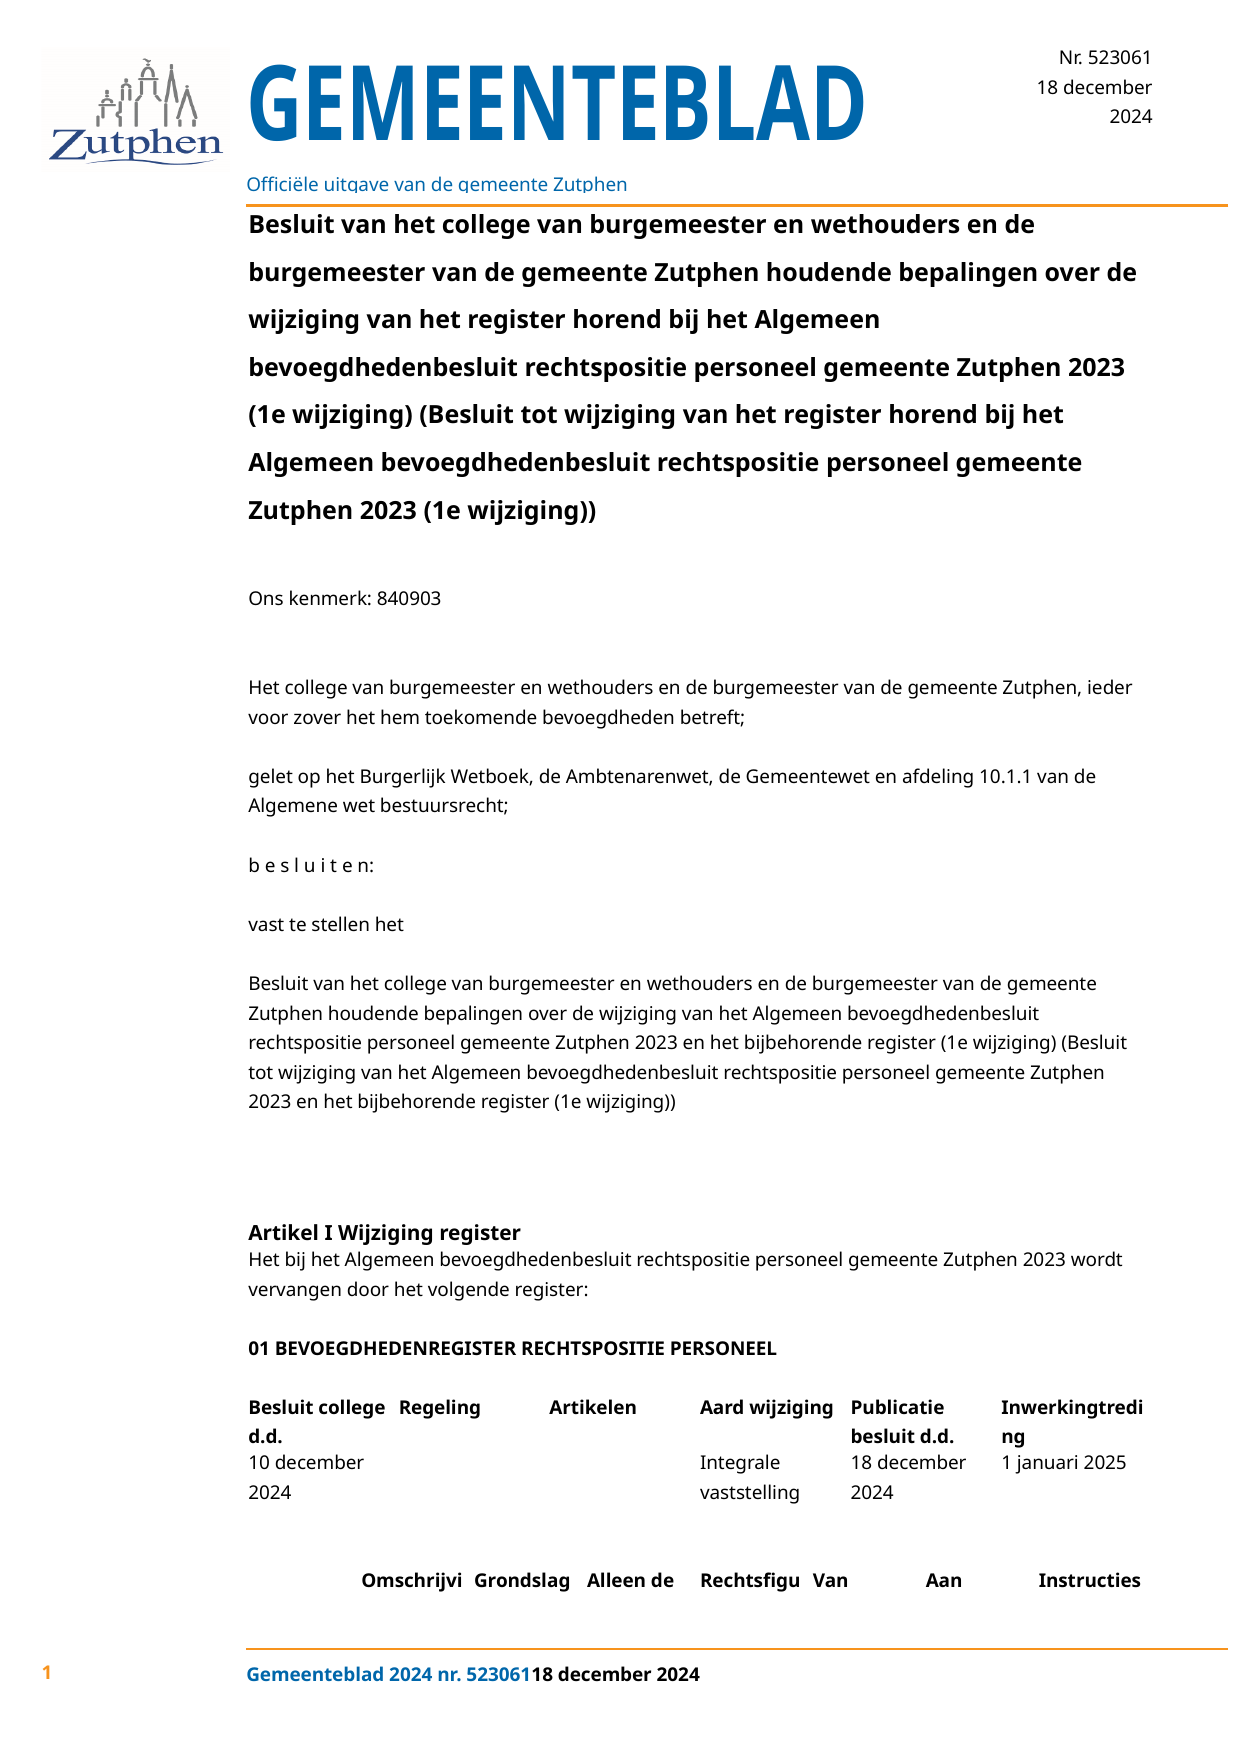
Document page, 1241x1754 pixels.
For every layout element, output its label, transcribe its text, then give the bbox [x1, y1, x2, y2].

table_header Inwerkingtreding [1001, 1394, 1152, 1449]
table_header Alleen de [587, 1567, 700, 1593]
table_cell [549, 1450, 700, 1505]
table_cell 10 december 2024 [248, 1450, 398, 1505]
table_header Artikelen [549, 1394, 700, 1449]
table_header Aard wijziging [700, 1394, 850, 1449]
table_header Publicatie besluit d.d. [850, 1394, 1001, 1449]
text 01 BEVOEGDHEDENREGISTER RECHTSPOSITIE PERSONEEL [248, 1335, 1152, 1361]
table_header Grondslag [474, 1567, 587, 1593]
table_header Omschrijvi [361, 1567, 474, 1593]
text Artikel I Wijziging register [248, 1218, 1152, 1246]
text gelet op het Burgerlijk Wetboek, de Ambtenarenwet, de Gemeentewet en afdeling 10.1.1 van de Algemene wet bestuursrecht; [248, 763, 1152, 818]
text Het bij het Algemeen bevoegdhedenbesluit rechtspositie personeel gemeente Zutphen 2023 wordt vervangen door het volgende register: [248, 1246, 1152, 1301]
table_cell 1 januari 2025 [1001, 1450, 1152, 1505]
table_cell [399, 1450, 549, 1505]
text Besluit van het college van burgemeester en wethouders en de burgemeester van de gemeente Zutphen houdende bepalingen over de wijziging van het register horend bij het Algemeen bevoegdhedenbesluit rechtspositie personeel gemeente Zutphen 2023 (1e wijziging) (Besluit tot wijziging van het register horend bij het Algemeen bevoegdhedenbesluit rechtspositie personeel gemeente Zutphen 2023 (1e wijziging)) [248, 207, 1152, 526]
table_cell 18 december 2024 [850, 1450, 1001, 1505]
text vast te stellen het [248, 911, 1152, 937]
table_header Instructies [1039, 1567, 1152, 1593]
text Ons kenmerk: 840903 [248, 586, 1152, 611]
picture [41, 47, 231, 172]
table_header Regeling [399, 1394, 549, 1449]
table_header [248, 1567, 361, 1593]
table_header Aan [926, 1567, 1038, 1593]
table_cell Integrale vaststelling [700, 1450, 850, 1505]
table_header Rechtsfigu [700, 1567, 813, 1593]
text b e s l u i t e n: [248, 852, 1152, 877]
table_header Besluit college d.d. [248, 1394, 398, 1449]
text Besluit van het college van burgemeester en wethouders en de burgemeester van de gemeente Zutphen houdende bepalingen over de wijziging van het Algemeen bevoegdhedenbesluit rechtspositie personeel gemeente Zutphen 2023 en het bijbehorende register (1e wijziging) (Besluit tot wijziging van het Algemeen bevoegdhedenbesluit rechtspositie personeel gemeente Zutphen 2023 en het bijbehorende register (1e wijziging)) [248, 970, 1152, 1114]
text Het college van burgemeester en wethouders en de burgemeester van de gemeente Zutphen, ieder voor zover het hem toekomende bevoegdheden betreft; [248, 674, 1152, 729]
table_header Van [813, 1567, 926, 1593]
